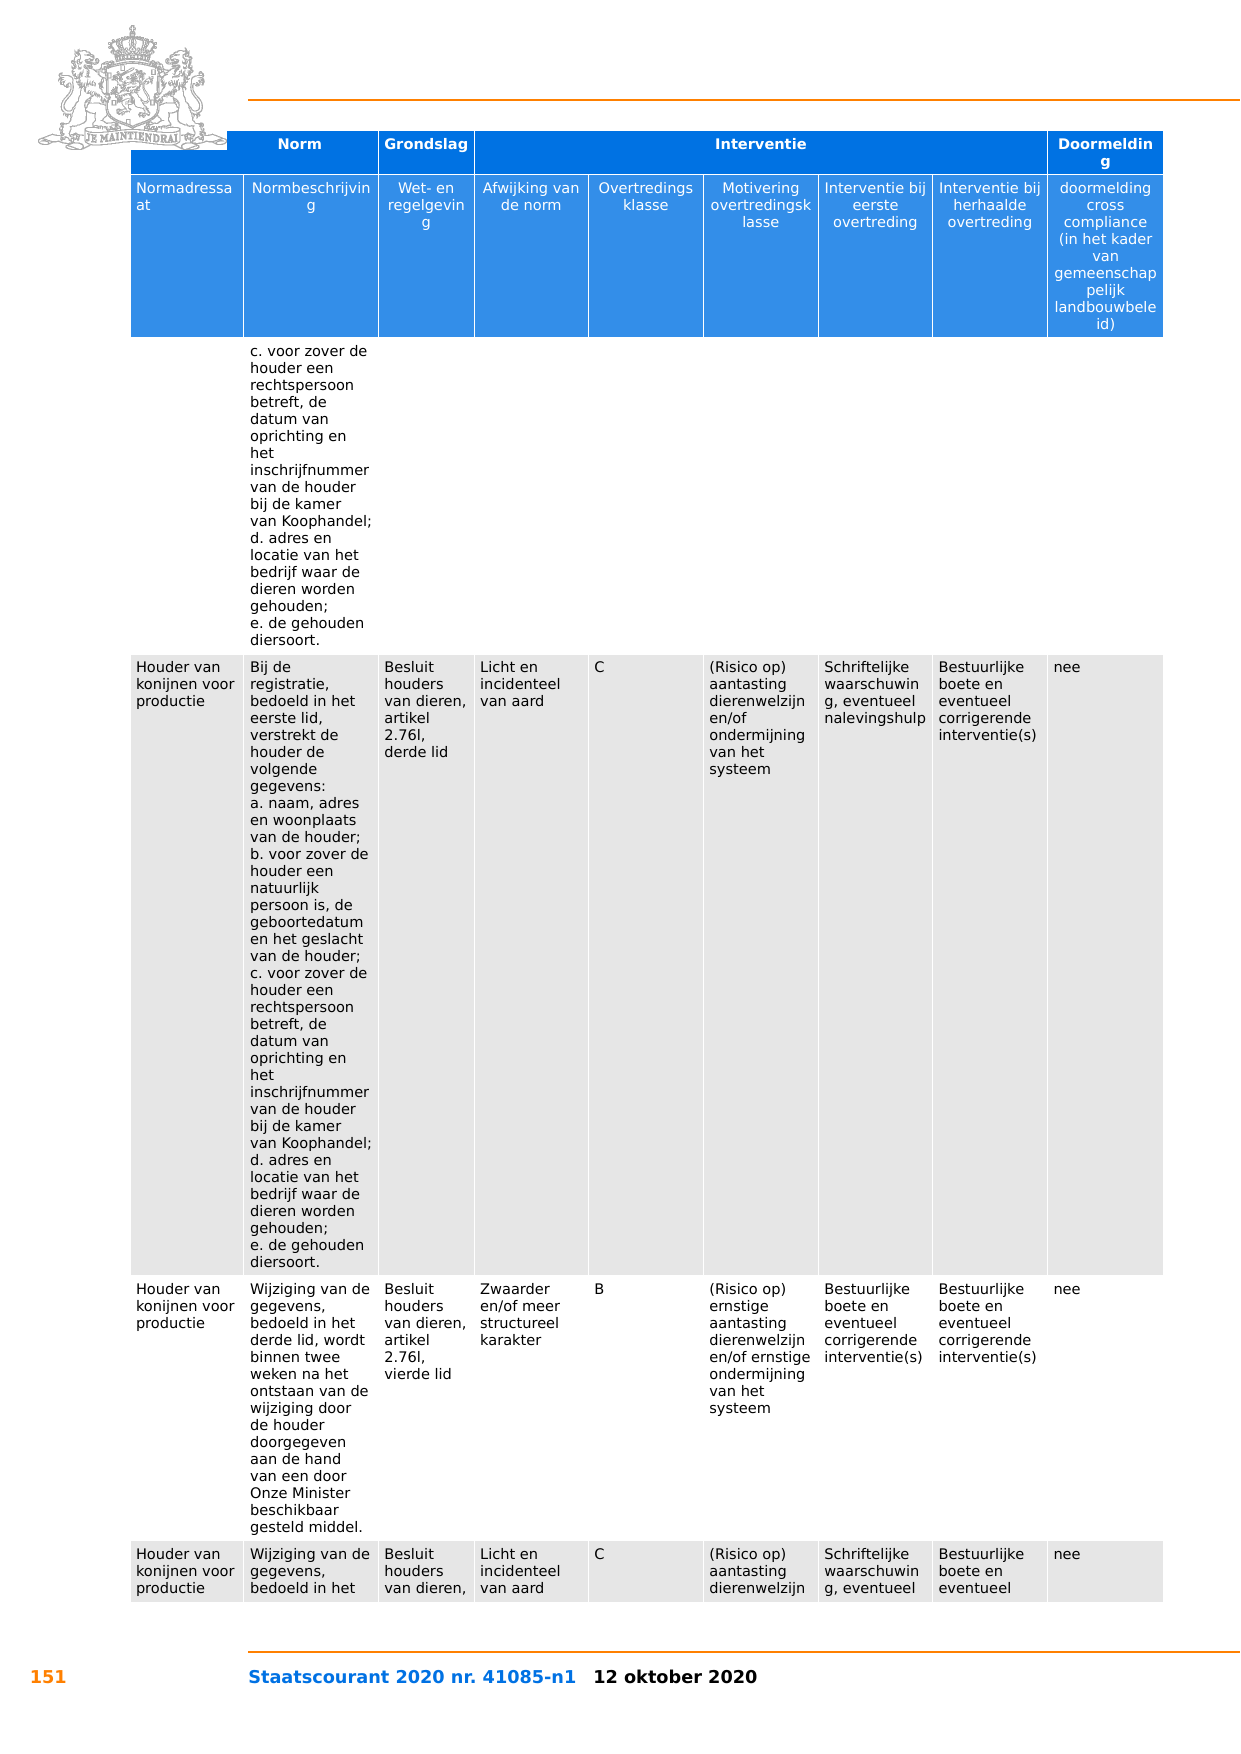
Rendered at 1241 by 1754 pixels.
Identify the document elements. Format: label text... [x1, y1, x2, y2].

picture [38, 25, 227, 150]
table_cell Wet- en regelgeving [379, 175, 474, 337]
table_cell C [589, 655, 703, 1275]
table_cell Besluit houders van dieren, artikel 2.76l, vierde lid [379, 1276, 474, 1540]
table_cell (Risico op) aantasting dierenwelzijn [704, 1541, 818, 1602]
table_cell C [589, 1541, 703, 1602]
table_cell Licht en incidenteel van aard [475, 655, 588, 1275]
table_cell Houder van konijnen voor productie [131, 1276, 243, 1540]
table_cell Bestuurlijke boete en eventueel corrigerende interventie(s) [933, 1276, 1047, 1540]
table_cell Afwijking van de norm [475, 175, 588, 337]
table_cell Bestuurlijke boete en eventueel corrigerende interventie(s) [819, 1276, 932, 1540]
table_cell Overtredingsklasse [589, 175, 703, 337]
table_cell Motivering overtredingsklasse [704, 175, 818, 337]
table_cell Schriftelijke waarschuwing, eventueel [819, 1541, 932, 1602]
table_cell Bij de registratie, bedoeld in het eerste lid, verstrekt de houder de volgende gegevens: a. naam, adres en woonplaats van de houder; b. voor zover de houder een natuurlijk persoon is, de geboortedatum en het geslacht van de houder; c. voor zover de houder een rechtspersoon betreft, de datum van oprichting en het inschrijfnummer van de houder bij de kamer van Koophandel; d. adres en locatie van het bedrijf waar de dieren worden gehouden; e. de gehouden diersoort. [244, 655, 378, 1275]
table_cell Besluit houders van dieren, artikel 2.76l, derde lid [379, 655, 474, 1275]
table_header Grondslag [379, 131, 474, 174]
table_cell Bestuurlijke boete en eventueel [933, 1541, 1047, 1602]
table_cell [379, 339, 474, 653]
table_cell Normbeschrijving [244, 175, 378, 337]
table_cell Schriftelijke waarschuwing, eventueel nalevingshulp [819, 655, 932, 1275]
table_cell (Risico op) ernstige aantasting dierenwelzijn en/of ernstige ondermijning van het systeem [704, 1276, 818, 1540]
table_cell c. voor zover de houder een rechtspersoon betreft, de datum van oprichting en het inschrijfnummer van de houder bij de kamer van Koophandel; d. adres en locatie van het bedrijf waar de dieren worden gehouden; e. de gehouden diersoort. [244, 339, 378, 653]
table_cell (Risico op) aantasting dierenwelzijn en/of ondermijning van het systeem [704, 655, 818, 1275]
table_cell Normadressaat [131, 175, 243, 337]
table_cell [589, 339, 703, 653]
table_header Norm [131, 131, 378, 174]
table_cell Interventie bij herhaalde overtreding [933, 175, 1047, 337]
table_cell B [589, 1276, 703, 1540]
table_cell [1048, 339, 1163, 653]
table_cell Zwaarder en/of meer structureel karakter [475, 1276, 588, 1540]
table_cell Besluit houders van dieren, [379, 1541, 474, 1602]
table_cell [475, 339, 588, 653]
table_header Interventie [475, 131, 1047, 174]
table_cell nee [1048, 1541, 1163, 1602]
table_cell Houder van konijnen voor productie [131, 655, 243, 1275]
table_cell [131, 339, 243, 653]
table_cell nee [1048, 655, 1163, 1275]
table_cell Wijziging van de gegevens, bedoeld in het [244, 1541, 378, 1602]
table_cell Bestuurlijke boete en eventueel corrigerende interventie(s) [933, 655, 1047, 1275]
table_cell Houder van konijnen voor productie [131, 1541, 243, 1602]
table_cell [704, 339, 818, 653]
table_cell Interventie bij eerste overtreding [819, 175, 932, 337]
table_cell Wijziging van de gegevens, bedoeld in het derde lid, wordt binnen twee weken na het ontstaan van de wijziging door de houder doorgegeven aan de hand van een door Onze Minister beschikbaar gesteld middel. [244, 1276, 378, 1540]
table_cell nee [1048, 1276, 1163, 1540]
table_cell Licht en incidenteel van aard [475, 1541, 588, 1602]
table_cell [933, 339, 1047, 653]
table_header Doormelding [1048, 131, 1163, 174]
table_cell doormelding cross compliance (in het kader van gemeenschappelijk landbouwbeleid) [1048, 175, 1163, 337]
table_cell [819, 339, 932, 653]
